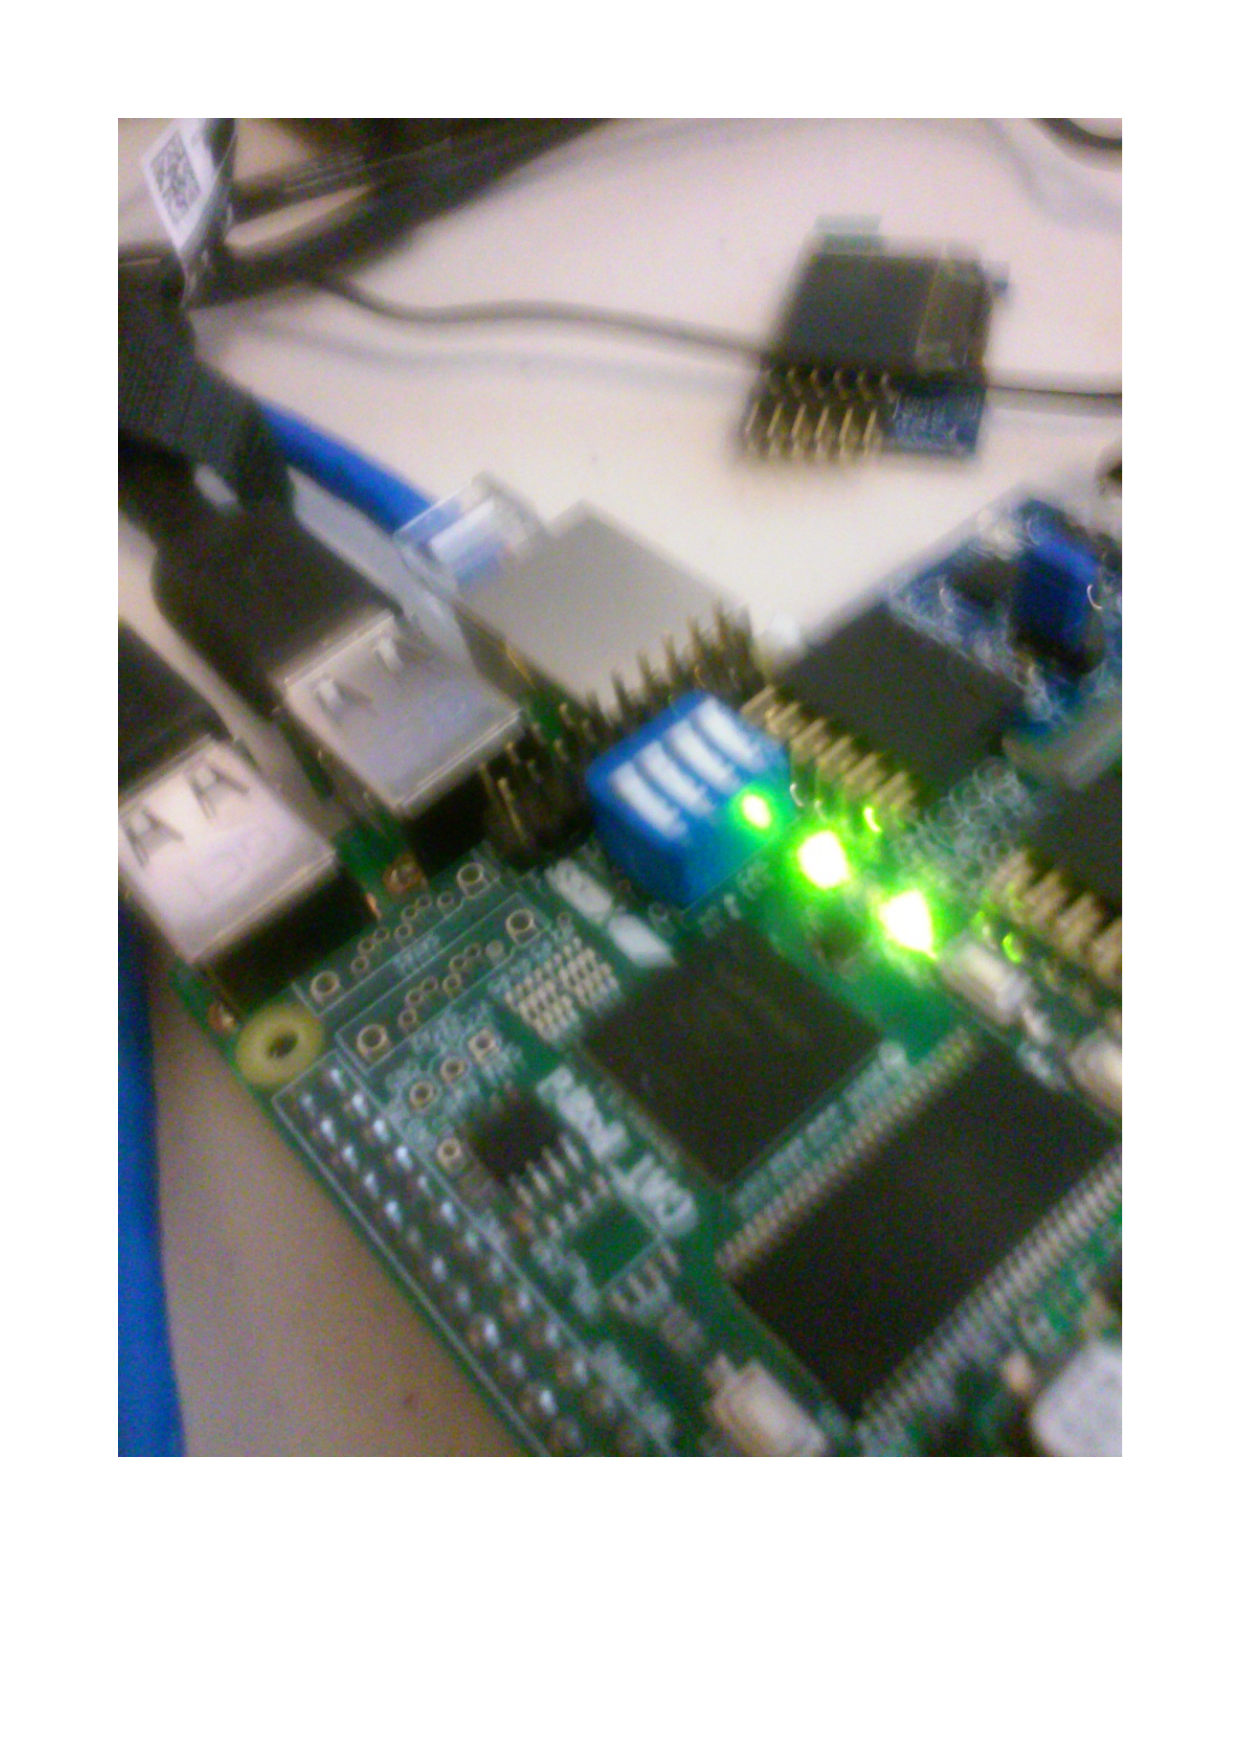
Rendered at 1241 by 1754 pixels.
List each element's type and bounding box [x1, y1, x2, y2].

picture [118, 118, 1123, 1457]
